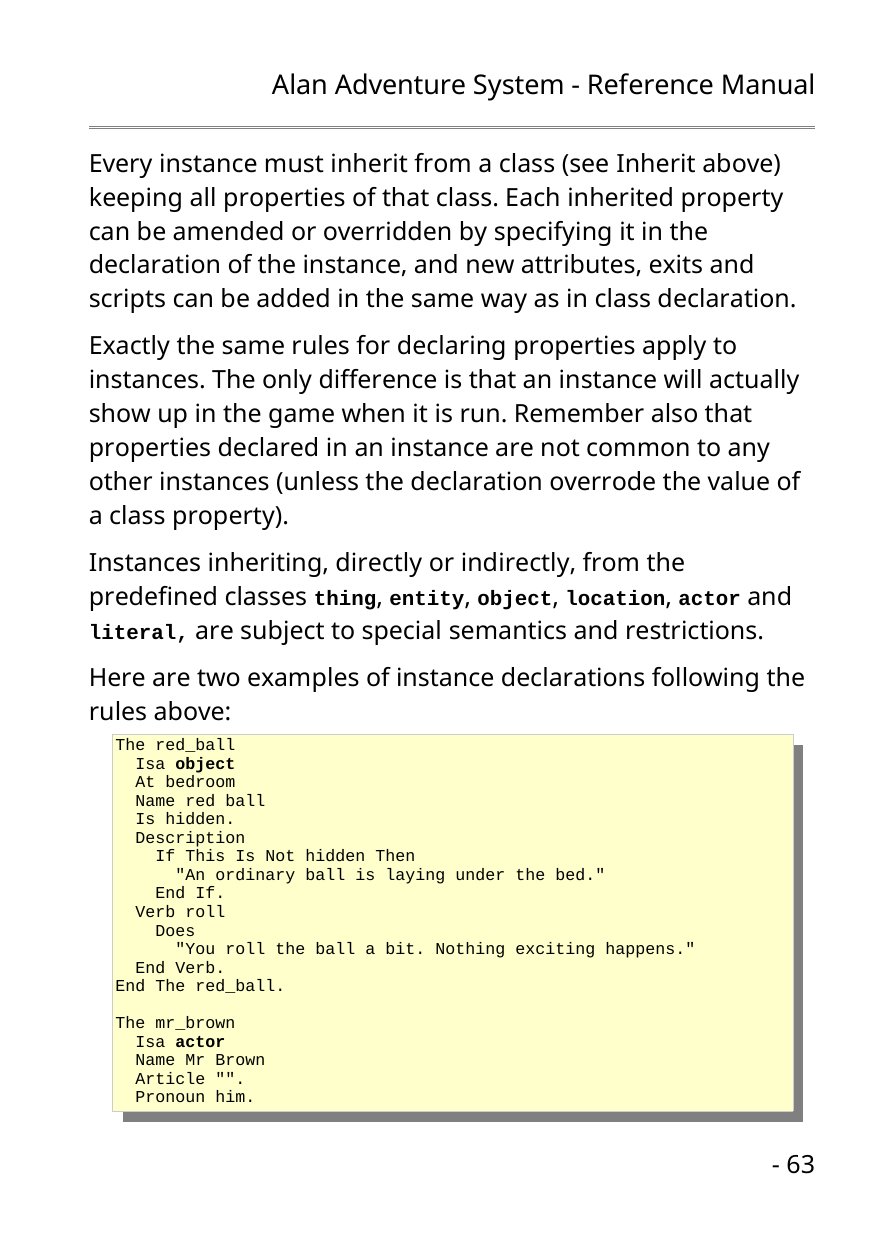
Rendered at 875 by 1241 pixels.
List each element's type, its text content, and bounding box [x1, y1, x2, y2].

text Instances inheriting, directly or indirectly, from the predefined classes thing, entity, object, location, actor and literal, are subject to special semantics and restrictions. [88, 545, 815, 647]
text Every instance must inherit from a class (see Inherit above) keeping all properties of that class. Each inherited property can be amended or overridden by specifying it in the declaration of the instance, and new attributes, exits and scripts can be added in the same way as in class declaration. [88, 146, 815, 315]
text Exactly the same rules for declaring properties apply to instances. The only difference is that an instance will actually show up in the game when it is run. Remember also that properties declared in an instance are not common to any other instances (unless the declaration overrode the value of a class property). [88, 328, 815, 532]
text Here are two examples of instance declarations following the rules above: [88, 660, 815, 728]
text The red_ball Isa object At bedroom Name red ball Is hidden. Description If This Is Not hidden Then "An ordinary ball is laying under the bed." End If. Verb roll Does "You roll the ball a bit. Nothing exciting happens." End Verb. End The red_ball. The mr_brown Isa actor Name Mr Brown Article "". Pronoun him. [113, 735, 793, 1111]
